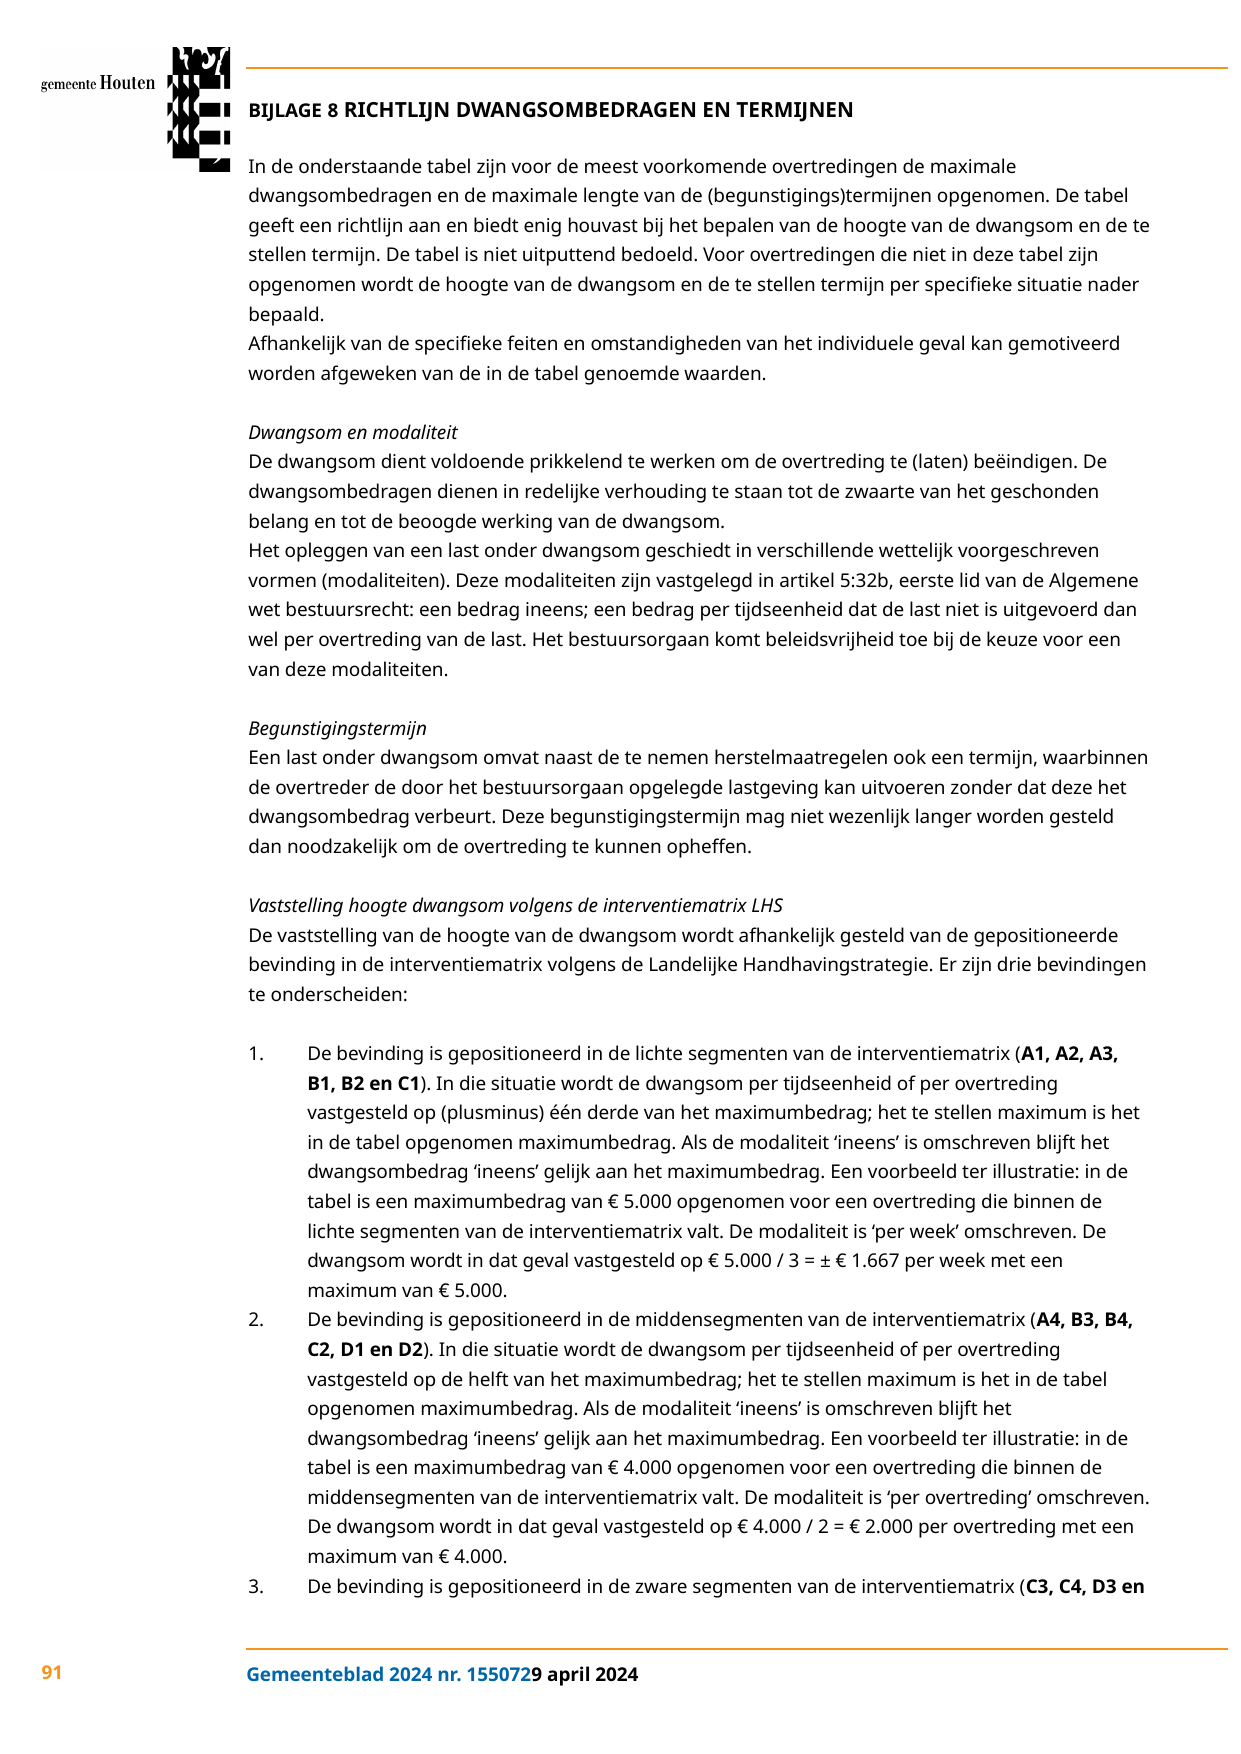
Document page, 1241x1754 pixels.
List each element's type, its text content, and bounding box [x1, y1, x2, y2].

text Vaststelling hoogte dwangsom volgens de interventiematrix LHS [248, 892, 1152, 918]
picture [41, 47, 231, 172]
text Dwangsom en modaliteit [248, 419, 1152, 445]
text Een last onder dwangsom omvat naast de te nemen herstelmaatregelen ook een termijn, waarbinnen de overtreder de door het bestuursorgaan opgelegde lastgeving kan uitvoeren zonder dat deze het dwangsombedrag verbeurt. Deze begunstigingstermijn mag niet wezenlijk langer worden gesteld dan noodzakelijk om de overtreding te kunnen opheffen. [248, 744, 1152, 859]
text Afhankelijk van de specifieke feiten en omstandigheden van het individuele geval kan gemotiveerd worden afgeweken van de in de tabel genoemde waarden. [248, 330, 1152, 386]
text Het opleggen van een last onder dwangsom geschiedt in verschillende wettelijk voorgeschreven vormen (modaliteiten). Deze modaliteiten zijn vastgelegd in artikel 5:32b, eerste lid van de Algemene wet bestuursrecht: een bedrag ineens; een bedrag per tijdseenheid dat de last niet is uitgevoerd dan wel per overtreding van de last. Het bestuursorgaan komt beleidsvrijheid toe bij de keuze voor een van deze modaliteiten. [248, 537, 1152, 682]
text De dwangsom dient voldoende prikkelend te werken om de overtreding te (laten) beëindigen. De dwangsombedragen dienen in redelijke verhouding te staan tot de zwaarte van het geschonden belang en tot de beoogde werking van de dwangsom. [248, 449, 1152, 534]
list De bevinding is gepositioneerd in de zware segmenten van de interventiematrix (C3, C4, D3 en [248, 1573, 1152, 1599]
text Begunstigingstermijn [248, 715, 1152, 741]
text De vaststelling van de hoogte van de dwangsom wordt afhankelijk gesteld van de gepositioneerde bevinding in de interventiematrix volgens de Landelijke Handhavingstrategie. Er zijn drie bevindingen te onderscheiden: [248, 922, 1152, 1007]
list De bevinding is gepositioneerd in de lichte segmenten van de interventiematrix (A1, A2, A3, B1, B2 en C1). In die situatie wordt de dwangsom per tijdseenheid of per overtreding vastgesteld op (plusminus) één derde van het maximumbedrag; het te stellen maximum is het in de tabel opgenomen maximumbedrag. Als de modaliteit ‘ineens’ is omschreven blijft het dwangsombedrag ‘ineens’ gelijk aan het maximumbedrag. Een voorbeeld ter illustratie: in de tabel is een maximumbedrag van € 5.000 opgenomen voor een overtreding die binnen de lichte segmenten van de interventiematrix valt. De modaliteit is ‘per week’ omschreven. De dwangsom wordt in dat geval vastgesteld op € 5.000 / 3 = ± € 1.667 per week met een maximum van € 5.000. [248, 1040, 1152, 1303]
text In de onderstaande tabel zijn voor de meest voorkomende overtredingen de maximale dwangsombedragen en de maximale lengte van de (begunstigings)termijnen opgenomen. De tabel geeft een richtlijn aan en biedt enig houvast bij het bepalen van de hoogte van de dwangsom en de te stellen termijn. De tabel is niet uitputtend bedoeld. Voor overtredingen die niet in deze tabel zijn opgenomen wordt de hoogte van de dwangsom en de te stellen termijn per specifieke situatie nader bepaald. [248, 153, 1152, 327]
list De bevinding is gepositioneerd in de middensegmenten van de interventiematrix (A4, B3, B4, C2, D1 en D2). In die situatie wordt de dwangsom per tijdseenheid of per overtreding vastgesteld op de helft van het maximumbedrag; het te stellen maximum is het in de tabel opgenomen maximumbedrag. Als de modaliteit ‘ineens’ is omschreven blijft het dwangsombedrag ‘ineens’ gelijk aan het maximumbedrag. Een voorbeeld ter illustratie: in de tabel is een maximumbedrag van € 4.000 opgenomen voor een overtreding die binnen de middensegmenten van de interventiematrix valt. De modaliteit is ‘per overtreding’ omschreven. De dwangsom wordt in dat geval vastgesteld op € 4.000 / 2 = € 2.000 per overtreding met een maximum van € 4.000. [248, 1307, 1152, 1569]
text BIJLAGE 8 RICHTLIJN DWANGSOMBEDRAGEN EN TERMIJNEN [248, 95, 1152, 123]
